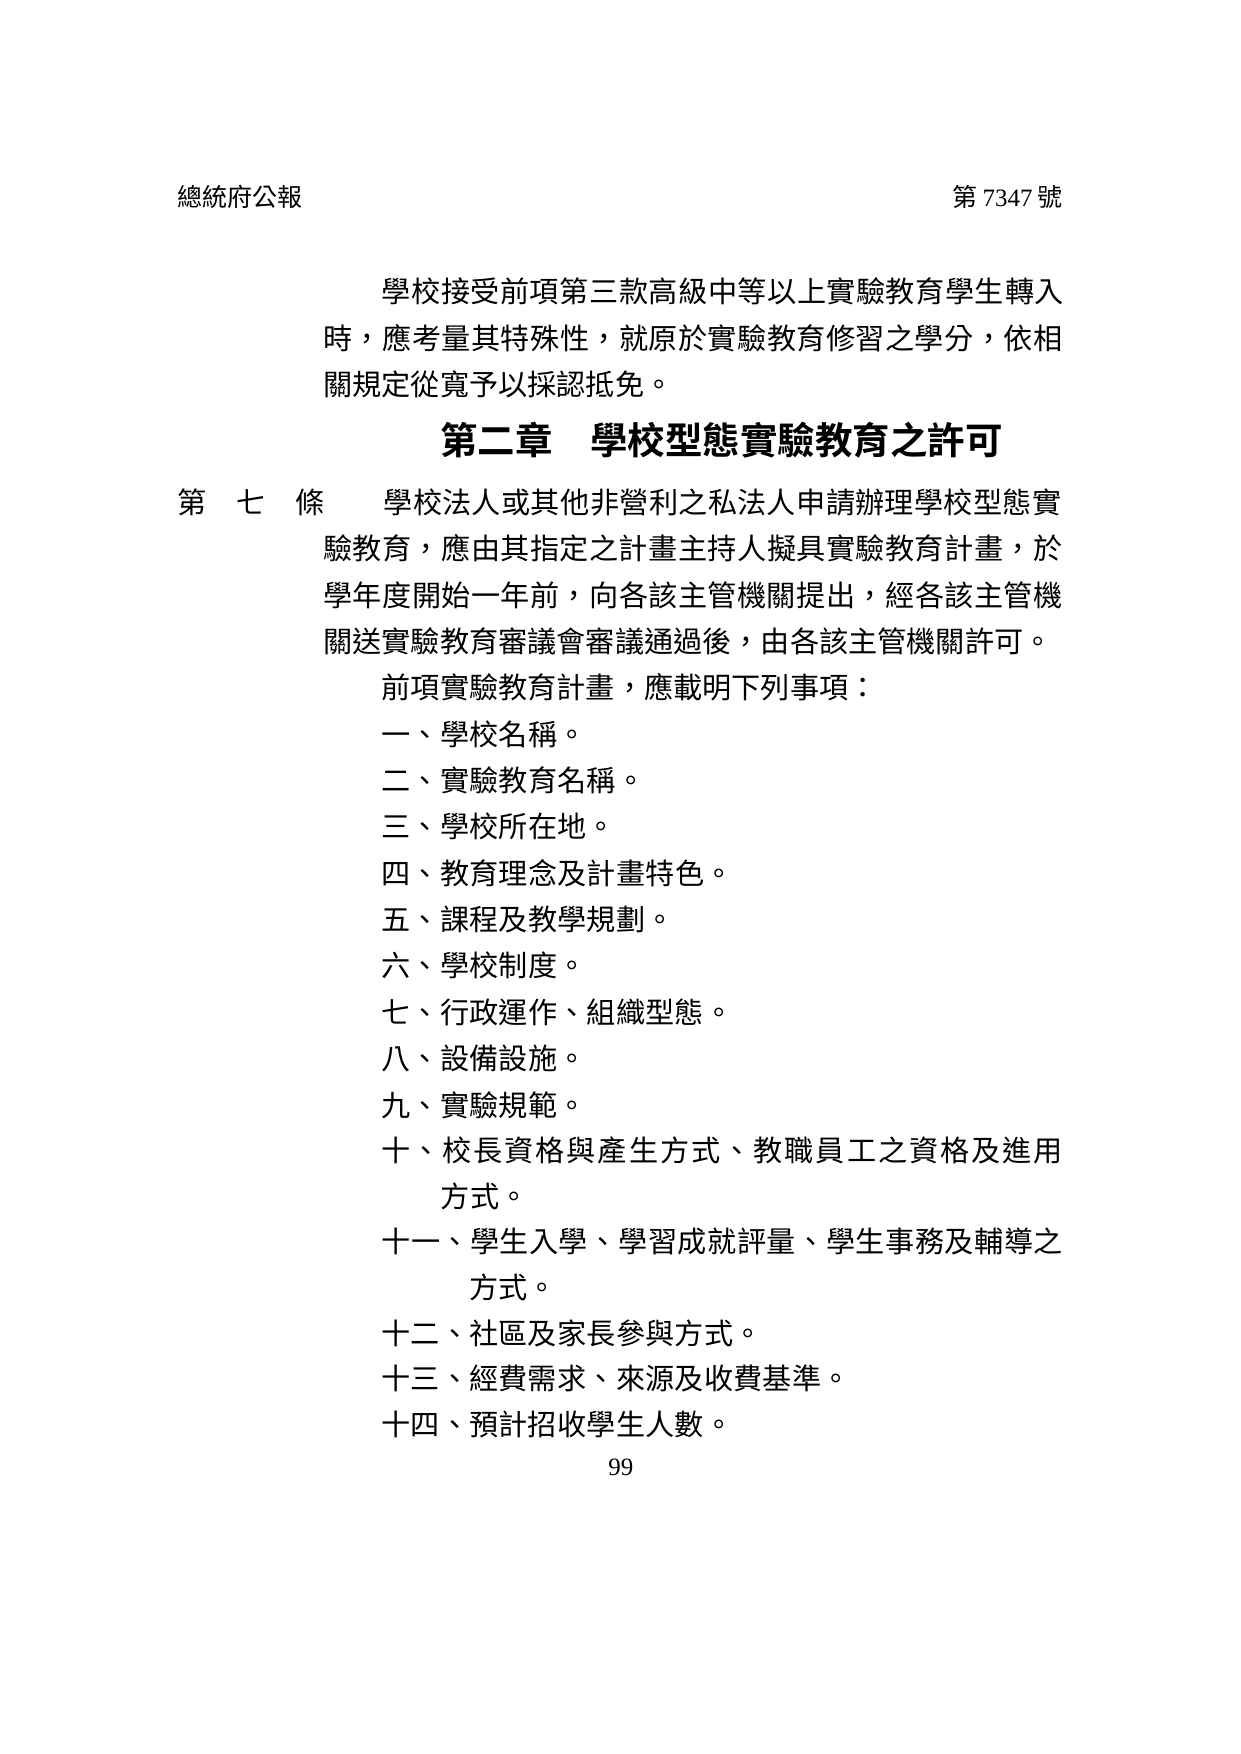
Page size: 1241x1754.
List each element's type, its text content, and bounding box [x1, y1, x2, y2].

text 第二章 學校型態實驗教育之許可 [440, 417, 1064, 464]
text 九、實驗規範。 [381, 1079, 1064, 1125]
text 十三、經費需求、來源及收費基準。 [381, 1353, 1064, 1399]
text 七、行政運作、組織型態。 [381, 986, 1064, 1032]
text 十二、社區及家長參與方式。 [381, 1308, 1064, 1353]
text 學校接受前項第三款高級中等以上實驗教育學生轉入時，應考量其特殊性，就原於實驗教育修習之學分，依相關規定從寬予以採認抵免。 [323, 266, 1064, 405]
text 八、設備設施。 [381, 1032, 1064, 1079]
text 十、校長資格與產生方式、教職員工之資格及進用方式。 [381, 1125, 1064, 1216]
text 三、學校所在地。 [381, 801, 1064, 847]
text 十一、學生入學、學習成就評量、學生事務及輔導之方式。 [381, 1216, 1064, 1308]
text 十四、預計招收學生人數。 [381, 1399, 1064, 1444]
text 前項實驗教育計畫，應載明下列事項： [323, 662, 1064, 708]
text 第 七 條 學校法人或其他非營利之私法人申請辦理學校型態實驗教育，應由其指定之計畫主持人擬具實驗教育計畫，於學年度開始一年前，向各該主管機關提出，經各該主管機關送實驗教育審議會審議通過後，由各該主管機關許可。 [177, 476, 1064, 662]
text 二、實驗教育名稱。 [381, 754, 1064, 801]
text 一、學校名稱。 [381, 708, 1064, 754]
text 五、課程及教學規劃。 [381, 893, 1064, 940]
text 六、學校制度。 [381, 940, 1064, 986]
text 四、教育理念及計畫特色。 [381, 847, 1064, 893]
